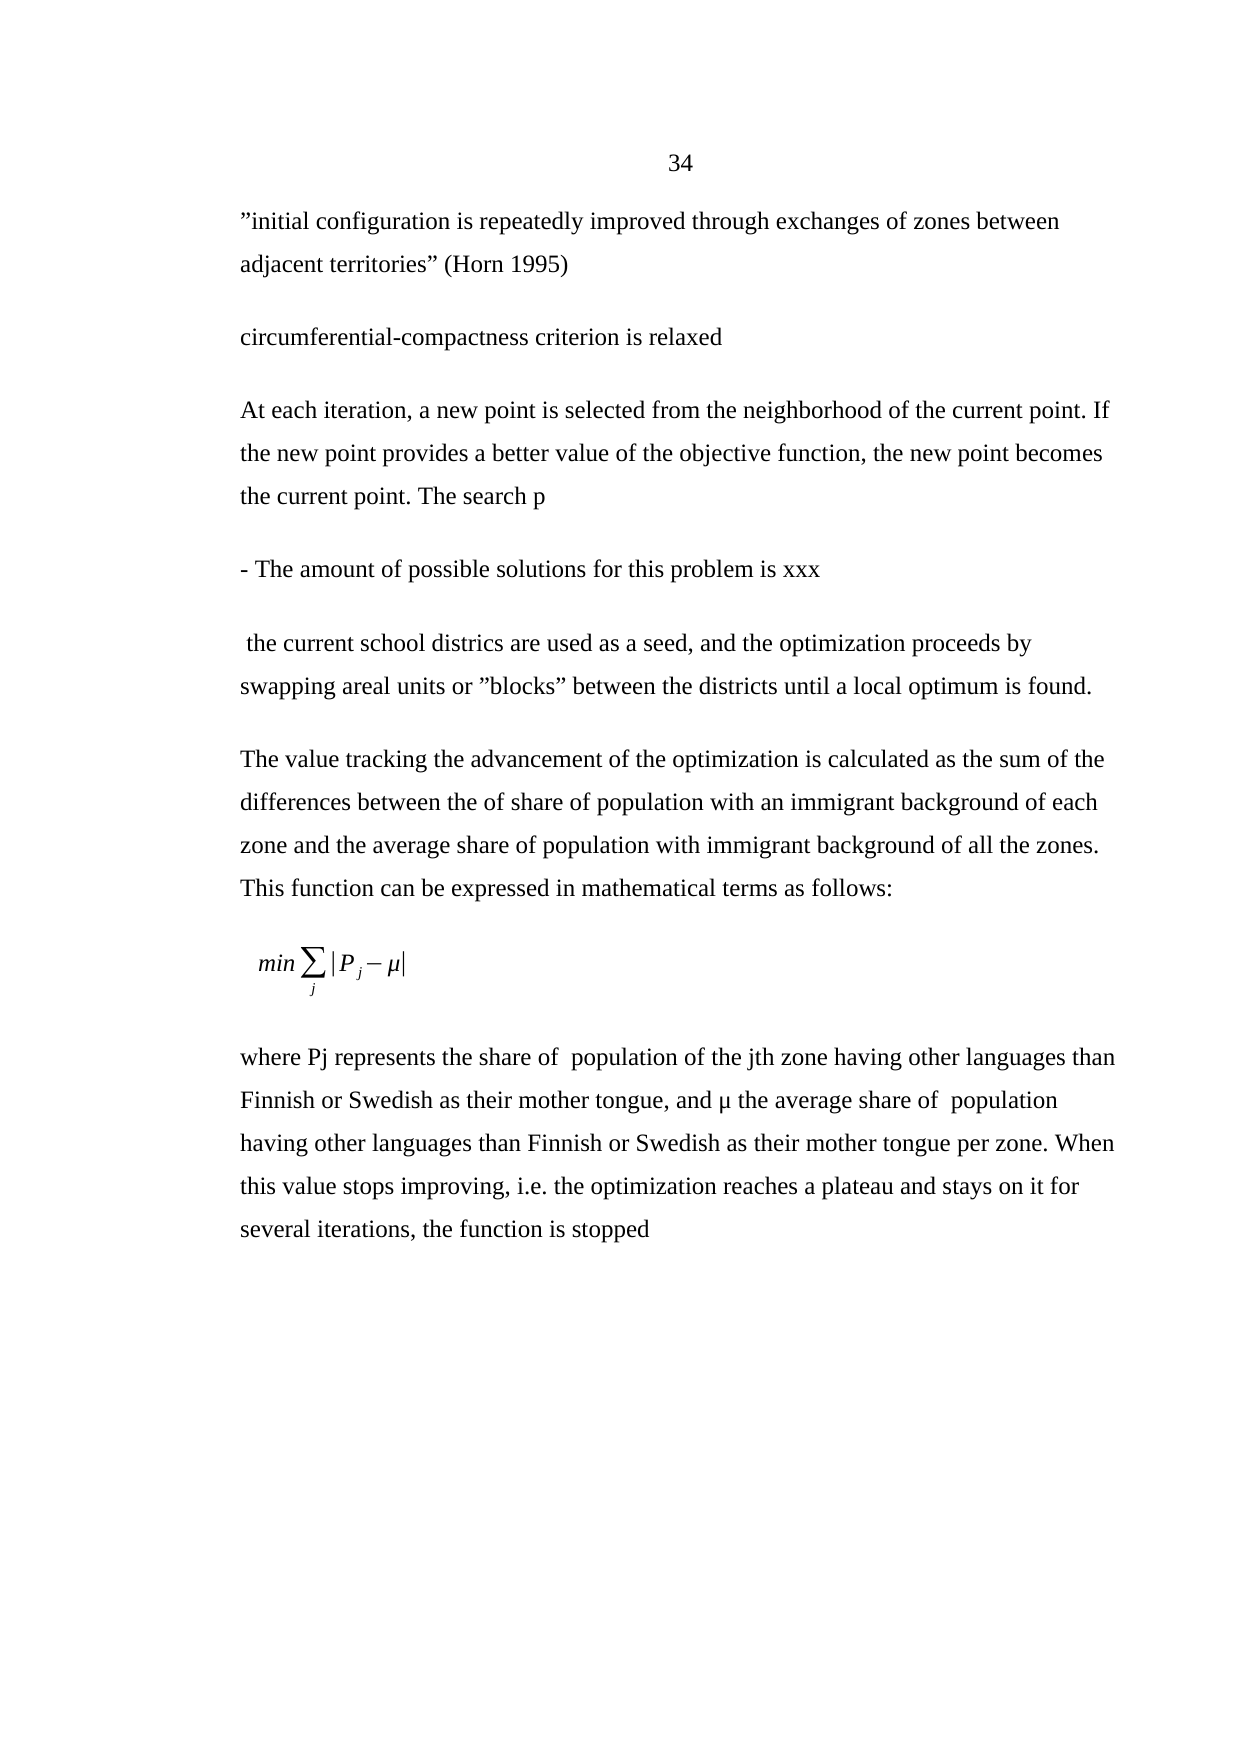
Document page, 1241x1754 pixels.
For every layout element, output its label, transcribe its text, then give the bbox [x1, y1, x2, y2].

text where Pj represents the share of population of the jth zone having other languages than Finnish or Swedish as their mother tongue, and μ the average share of population having other languages than Finnish or Swedish as their mother tongue per zone. When this value stops improving, i.e. the optimization reaches a plateau and stays on it for several iterations, the function is stopped [240, 1042, 1121, 1243]
text The value tracking the advancement of the optimization is calculated as the sum of the differences between the of share of population with an immigrant background of each zone and the average share of population with immigrant background of all the zones. This function can be expressed in mathematical terms as follows: [240, 744, 1121, 902]
text ”initial configuration is repeatedly improved through exchanges of zones between adjacent territories” (Horn 1995) [240, 206, 1121, 278]
text At each iteration, a new point is selected from the neighborhood of the current point. If the new point provides a better value of the objective function, the new point becomes the current point. The search p [240, 395, 1121, 510]
text - The amount of possible solutions for this problem is xxx [240, 554, 1121, 583]
text the current school districs are used as a seed, and the optimization proceeds by swapping areal units or ”blocks” between the districts until a local optimum is found. [240, 628, 1121, 699]
text circumferential-compactness criterion is relaxed [240, 322, 1121, 351]
